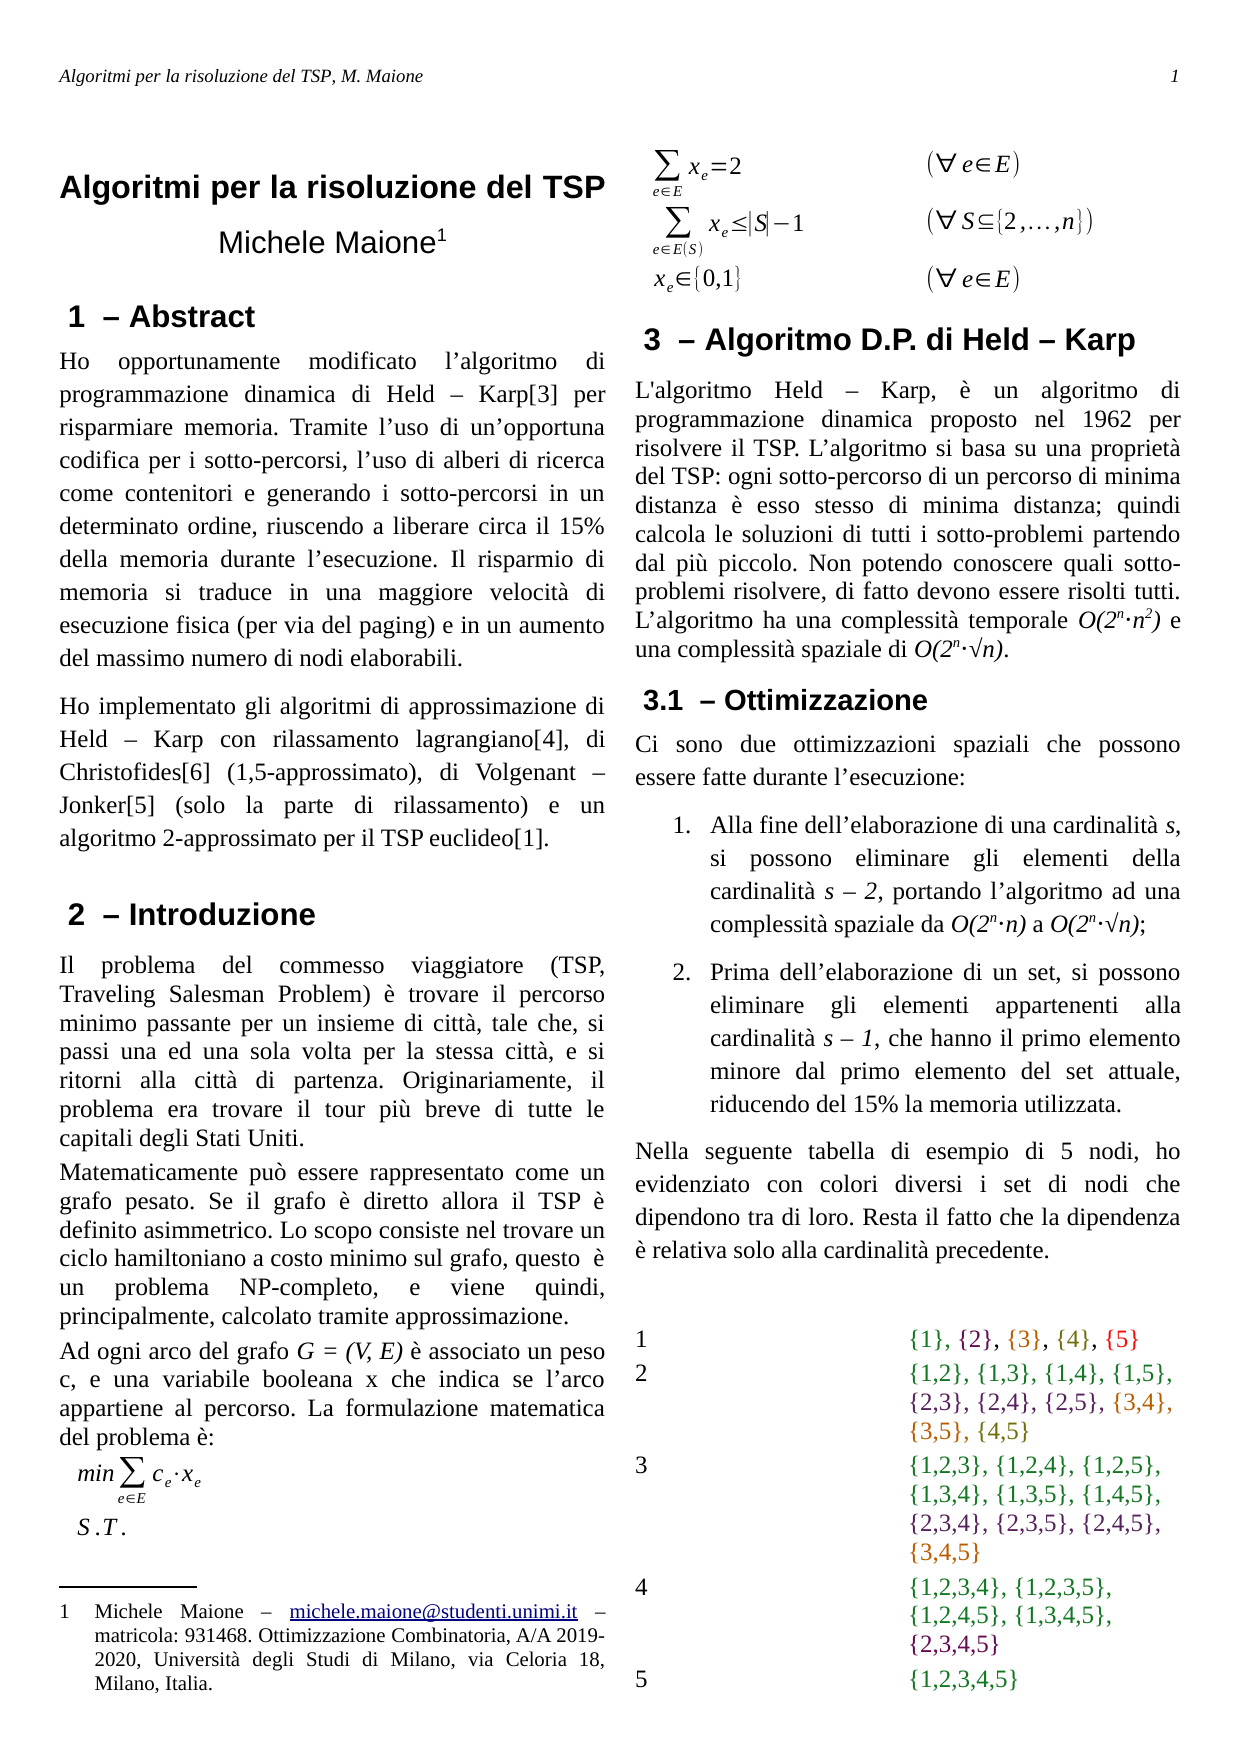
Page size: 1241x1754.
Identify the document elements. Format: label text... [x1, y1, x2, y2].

table_header [59, 1451, 332, 1507]
list Prima dell’elaborazione di un set, si possono eliminare gli elementi appartenenti alla cardinalità s – 1, che hanno il primo elemento minore dal primo elemento del set attuale, riducendo del 15% la memoria utilizzata. [672, 957, 1181, 1118]
table_cell [635, 200, 908, 258]
table_cell 1 [635, 1318, 908, 1352]
subtitle Ottimizzazione [635, 683, 1181, 717]
table_cell [908, 200, 1181, 258]
text Michele Maione – michele.maione@studenti.unimi.it – matricola: 931468. Ottimizzazione Combinatoria, A/A 2019-2020, Università degli Studi di Milano, via Celoria 18, Milano, Italia. [59, 1599, 605, 1695]
table_cell 2 [635, 1353, 908, 1445]
text Ci sono due ottimizzazioni spaziali che possono essere fatte durante l’esecuzione: [635, 729, 1181, 791]
subtitle Michele Maione [59, 224, 605, 260]
table_cell 5 [635, 1658, 908, 1692]
text Matematicamente può essere rappresentato come un grafo pesato. Se il grafo è diretto allora il TSP è definito asimmetrico. Lo scopo consiste nel trovare un ciclo hamiltoniano a costo minimo sul grafo, questo è un problema NP-completo, e viene quindi, principalmente, calcolato tramite approssimazione. [59, 1157, 605, 1330]
table_cell {1,2,3}, {1,2,4}, {1,2,5}, {1,3,4}, {1,3,5}, {1,4,5}, {2,3,4}, {2,3,5}, {2,4,5}, {3,4,5} [908, 1445, 1181, 1566]
subtitle Introduzione [59, 896, 605, 932]
table_cell {1,2,3,4,5} [908, 1658, 1181, 1692]
text Ho opportunamente modificato l’algoritmo di programmazione dinamica di Held – Karp[3] per risparmiare memoria. Tramite l’uso di un’opportuna codifica per i sotto-percorsi, l’uso di alberi di ricerca come contenitori e generando i sotto-percorsi in un determinato ordine, riuscendo a liberare circa il 15% della memoria durante l’esecuzione. Il risparmio di memoria si traduce in una maggiore velocità di esecuzione fisica (per via del paging) e in un aumento del massimo numero di nodi elaborabili. [59, 346, 605, 672]
table_cell [59, 1508, 332, 1542]
table_cell [908, 259, 1181, 296]
text Ho implementato gli algoritmi di approssimazione di Held – Karp con rilassamento lagrangiano[4], di Christofides[6] (1,5-approssimato), di Volgenant – Jonker[5] (solo la parte di rilassamento) e un algoritmo 2-approssimato per il TSP euclideo[1]. [59, 691, 605, 852]
table_cell {1,2,3,4}, {1,2,3,5}, {1,2,4,5}, {1,3,4,5}, {2,3,4,5} [908, 1566, 1181, 1658]
table_cell {1}, {2}, {3}, {4}, {5} [908, 1318, 1181, 1352]
text L'algoritmo Held – Karp, è un algoritmo di programmazione dinamica proposto nel 1962 per risolvere il TSP. L’algoritmo si basa su una proprietà del TSP: ogni sotto-percorso di un percorso di minima distanza è esso stesso di minima distanza; quindi calcola le soluzioni di tutti i sotto-problemi partendo dal più piccolo. Non potendo conoscere quali sotto-problemi risolvere, di fatto devono essere risolti tutti. L’algoritmo ha una complessità temporale O(2n⋅n2) e una complessità spaziale di O(2n⋅√n). [635, 375, 1181, 663]
table_cell {1,2}, {1,3}, {1,4}, {1,5}, {2,3}, {2,4}, {2,5}, {3,4}, {3,5}, {4,5} [908, 1353, 1181, 1445]
title Algoritmi per la risoluzione del TSP [59, 168, 605, 206]
table_cell [332, 1508, 605, 1542]
subtitle Abstract [59, 298, 605, 334]
text Ad ogni arco del grafo G = (V, E) è associato un peso c, e una variabile booleana x che indica se l’arco appartiene al percorso. La formulazione matematica del problema è: [59, 1336, 605, 1451]
text Il problema del commesso viaggiatore (TSP, Traveling Salesman Problem) è trovare il percorso minimo passante per un insieme di città, tale che, si passi una ed una sola volta per la stessa città, e si ritorni alla città di partenza. Originariamente, il problema era trovare il tour più breve di tutte le capitali degli Stati Uniti. [59, 950, 605, 1151]
table_cell [908, 144, 1181, 200]
table_header Cardinalità [635, 1283, 908, 1318]
table_cell 3 [635, 1445, 908, 1566]
table_cell 4 [635, 1566, 908, 1658]
table_cell [635, 259, 908, 296]
text Nella seguente tabella di esempio di 5 nodi, ho evidenziato con colori diversi i set di nodi che dipendono tra di loro. Resta il fatto che la dipendenza è relativa solo alla cardinalità precedente. [635, 1136, 1181, 1264]
list Alla fine dell’elaborazione di una cardinalità s, si possono eliminare gli elementi della cardinalità s – 2, portando l’algoritmo ad una complessità spaziale da O(2n⋅n) a O(2n⋅√n); [672, 810, 1181, 938]
table_cell [635, 144, 908, 200]
table_header [332, 1451, 605, 1507]
subtitle Algoritmo D.P. di Held – Karp [635, 321, 1181, 357]
table_header Set [908, 1283, 1181, 1318]
